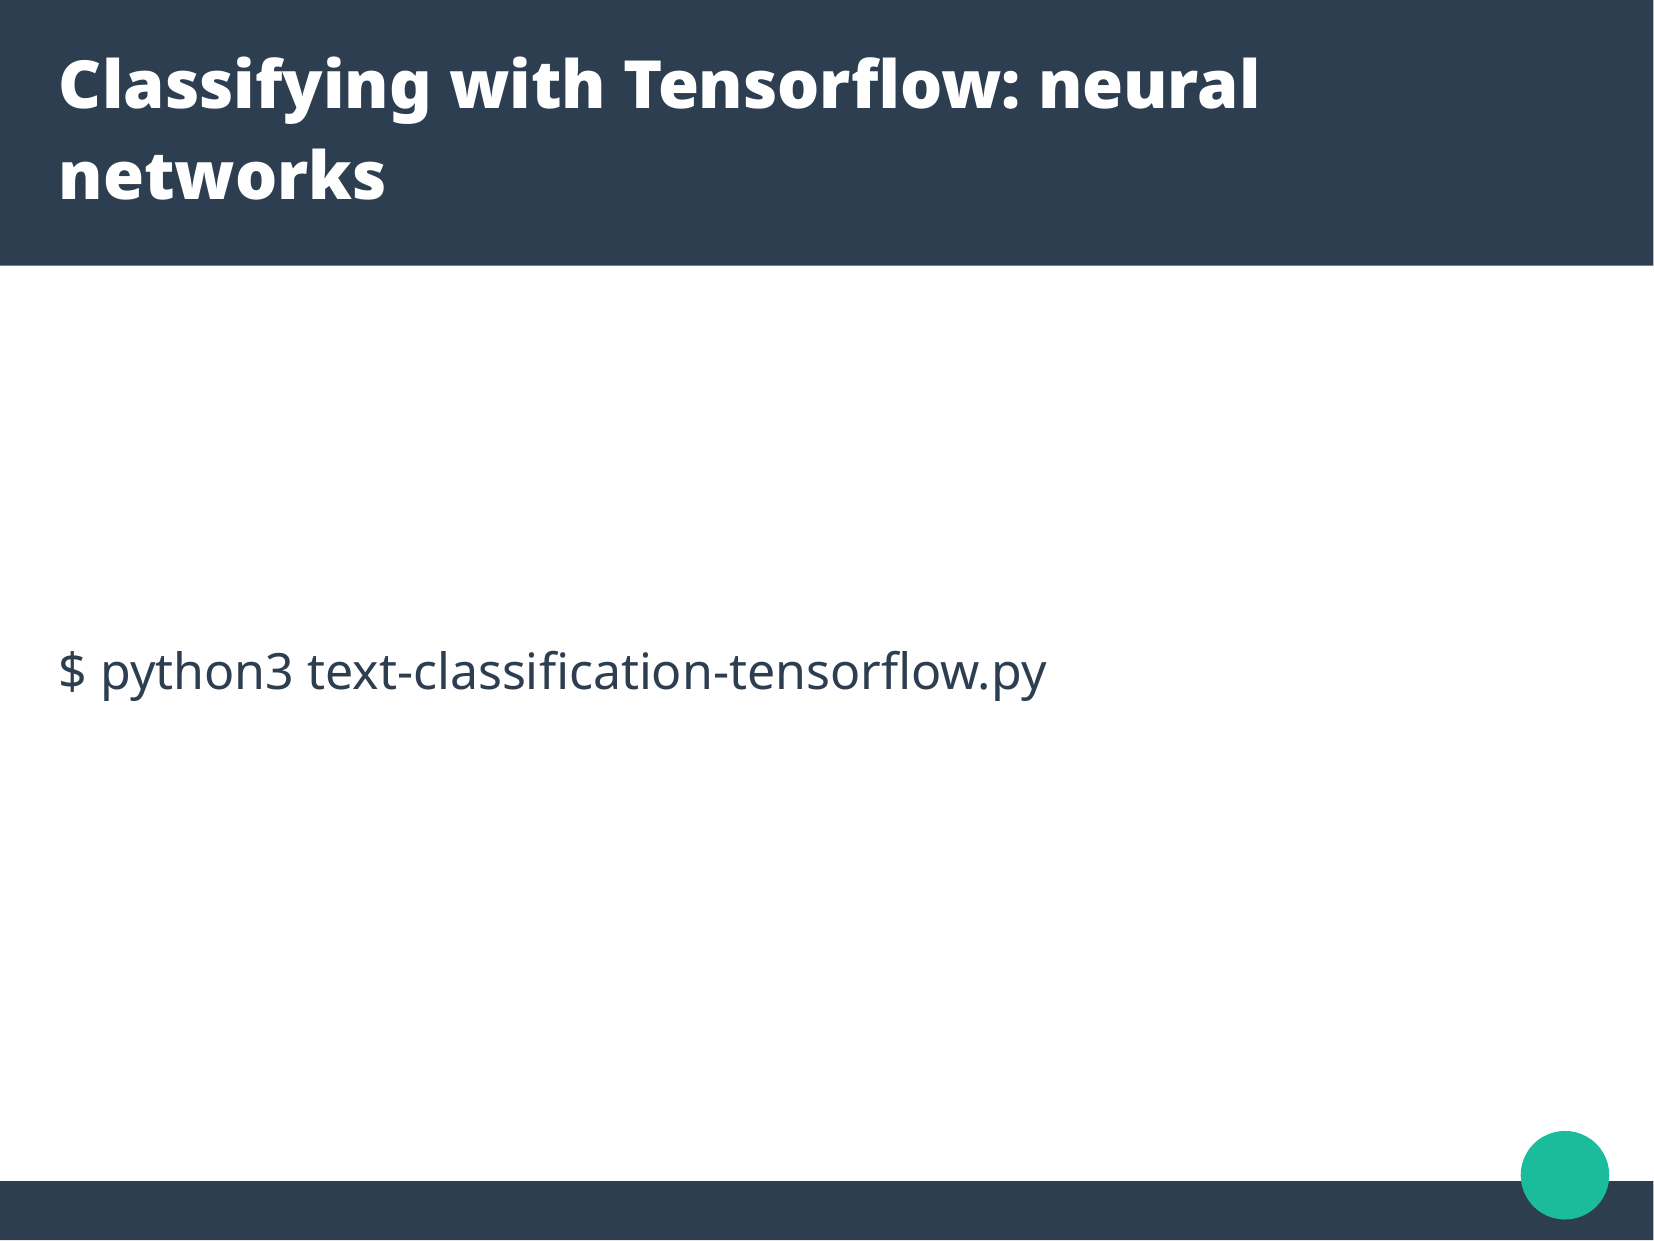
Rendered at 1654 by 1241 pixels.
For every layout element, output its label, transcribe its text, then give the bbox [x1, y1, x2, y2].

subtitle $ python3 text-classification-tensorflow.py [59, 324, 1595, 1152]
title Classifying with Tensorflow: neural networks [59, 49, 1595, 207]
